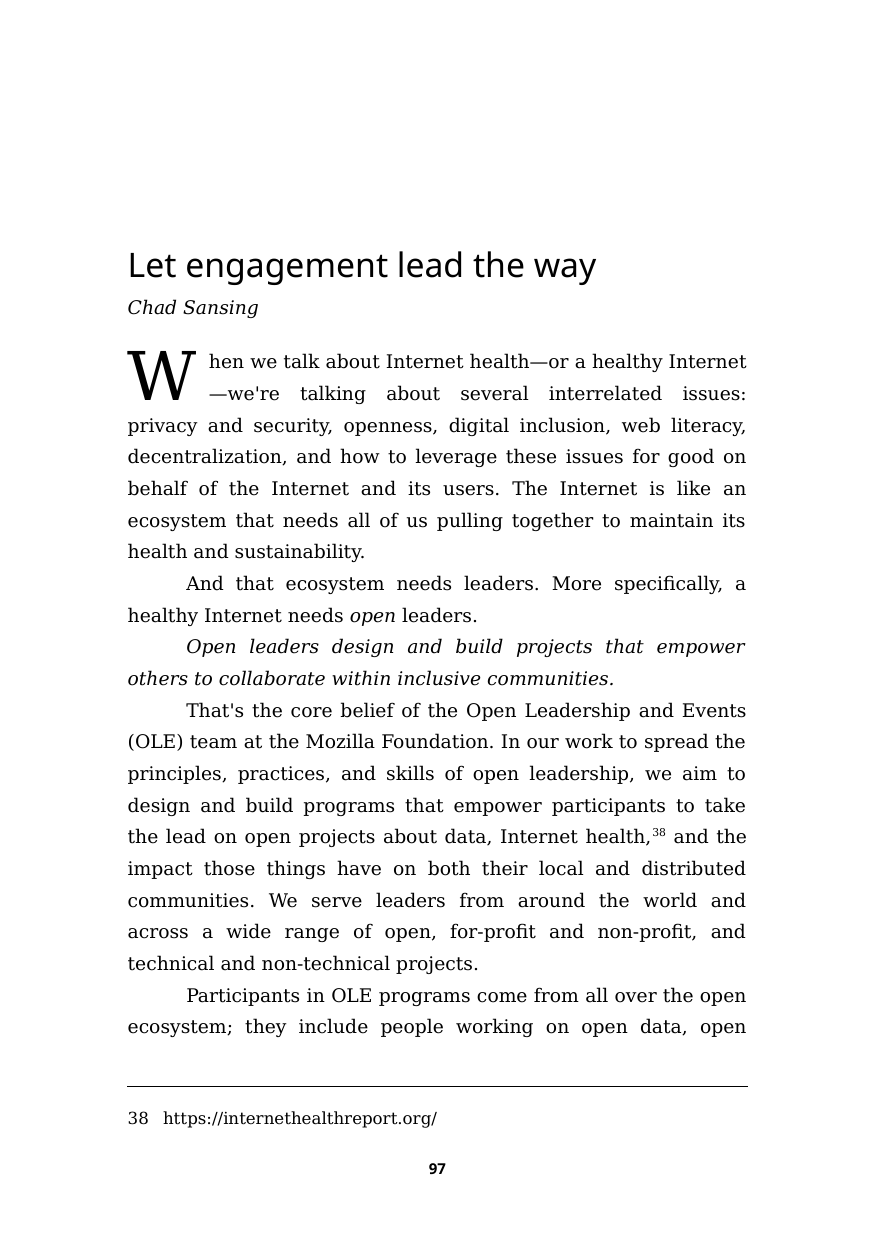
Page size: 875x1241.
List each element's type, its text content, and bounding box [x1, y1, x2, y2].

text Chad Sansing [127, 297, 747, 319]
text And that ecosystem needs leaders. More specifically, a healthy Internet needs open leaders. [127, 573, 747, 627]
text When we talk about Internet health—or a healthy Internet—we're talking about several interrelated issues: privacy and security, openness, digital inclusion, web literacy, decentralization, and how to leverage these issues for good on behalf of the Internet and its users. The Internet is like an ecosystem that needs all of us pulling together to maintain its health and sustainability. [127, 351, 747, 563]
subtitle Let engagement lead the way [127, 246, 747, 285]
text Open leaders design and build projects that empower others to collaborate within inclusive communities. [127, 636, 747, 690]
text Participants in OLE programs come from all over the open ecosystem; they include people working on open data, open [127, 985, 747, 1038]
text https://internethealthreport.org/ [127, 1109, 747, 1128]
text That's the core belief of the Open Leadership and Events (OLE) team at the Mozilla Foundation. In our work to spread the principles, practices, and skills of open leadership, we aim to design and build programs that empower participants to take the lead on open projects about data, Internet health, and the impact those things have on both their local and distributed communities. We serve leaders from around the world and across a wide range of open, for-profit and non-profit, and technical and non-technical projects. [127, 700, 747, 975]
